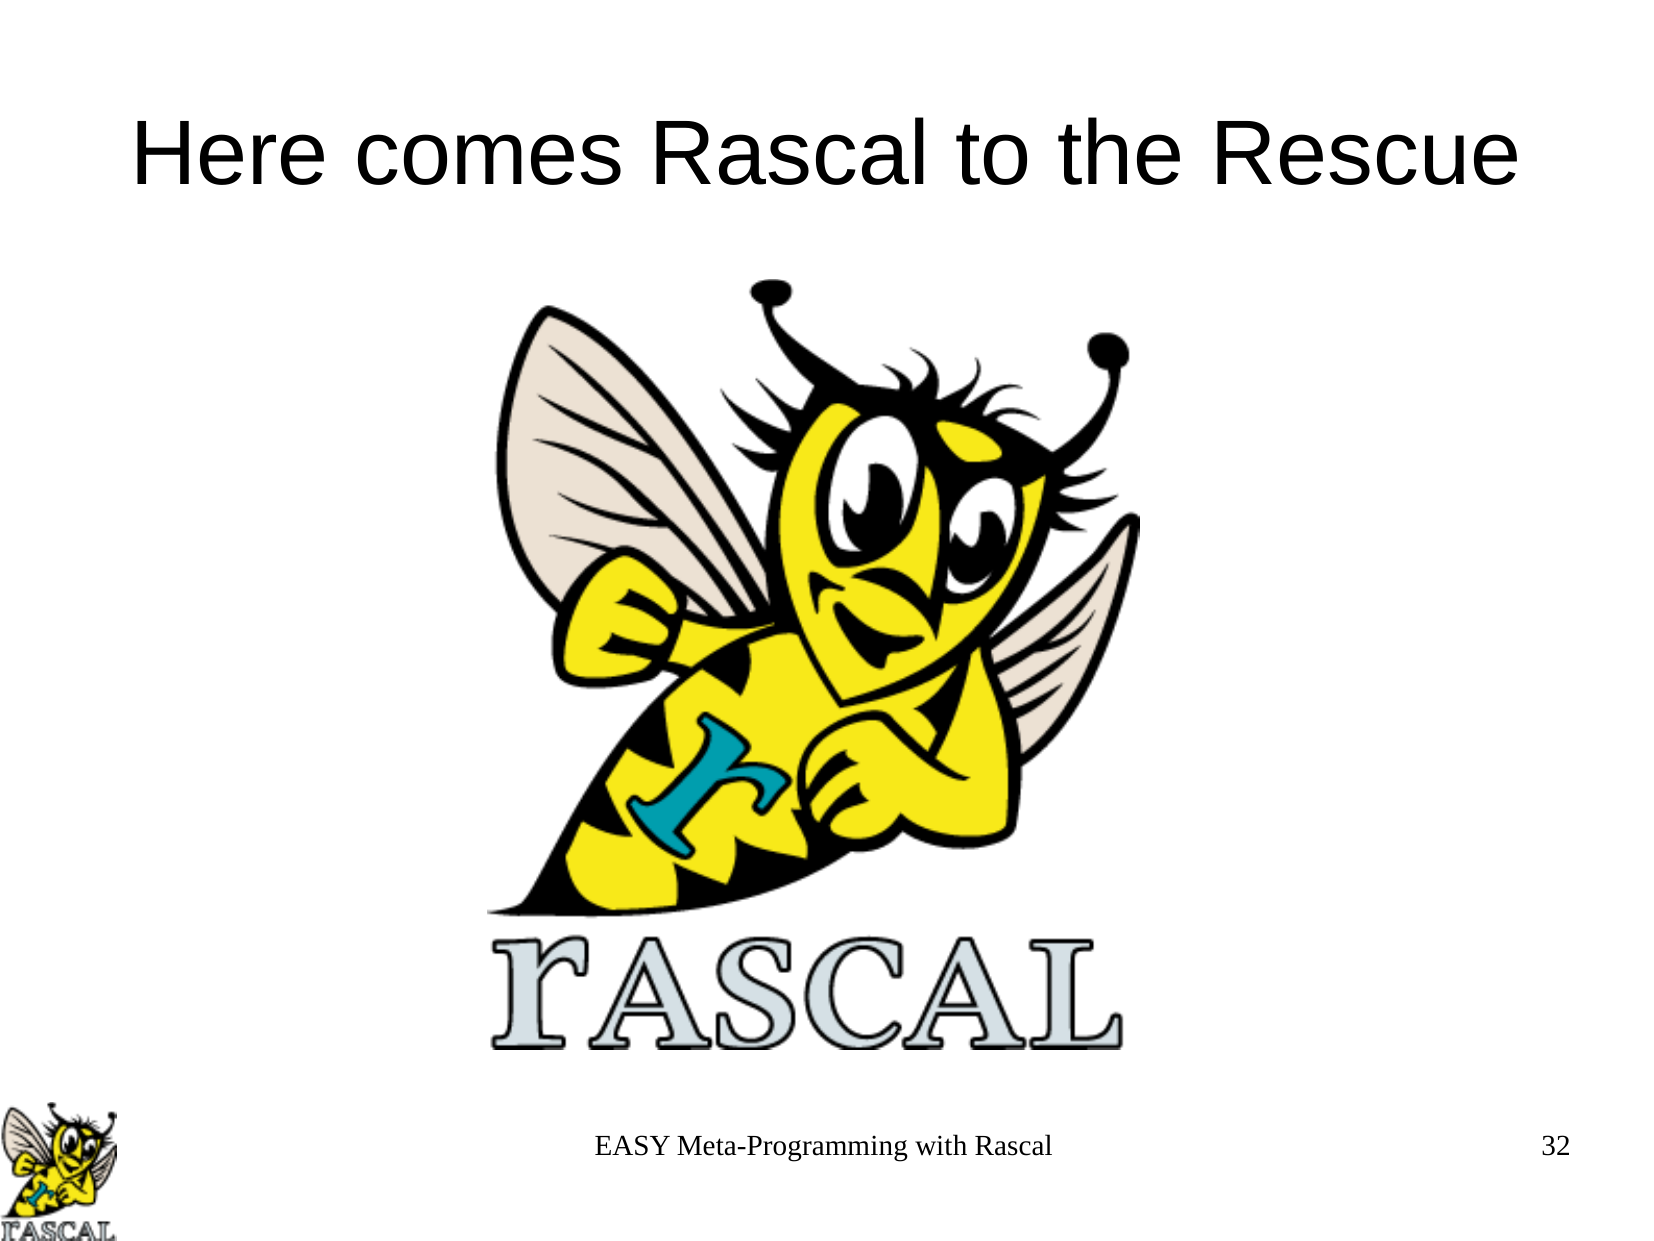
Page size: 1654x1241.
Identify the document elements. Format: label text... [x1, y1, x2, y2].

picture [0, 1102, 117, 1241]
picture [487, 279, 1140, 1051]
title Here comes Rascal to the Rescue [82, 49, 1571, 257]
